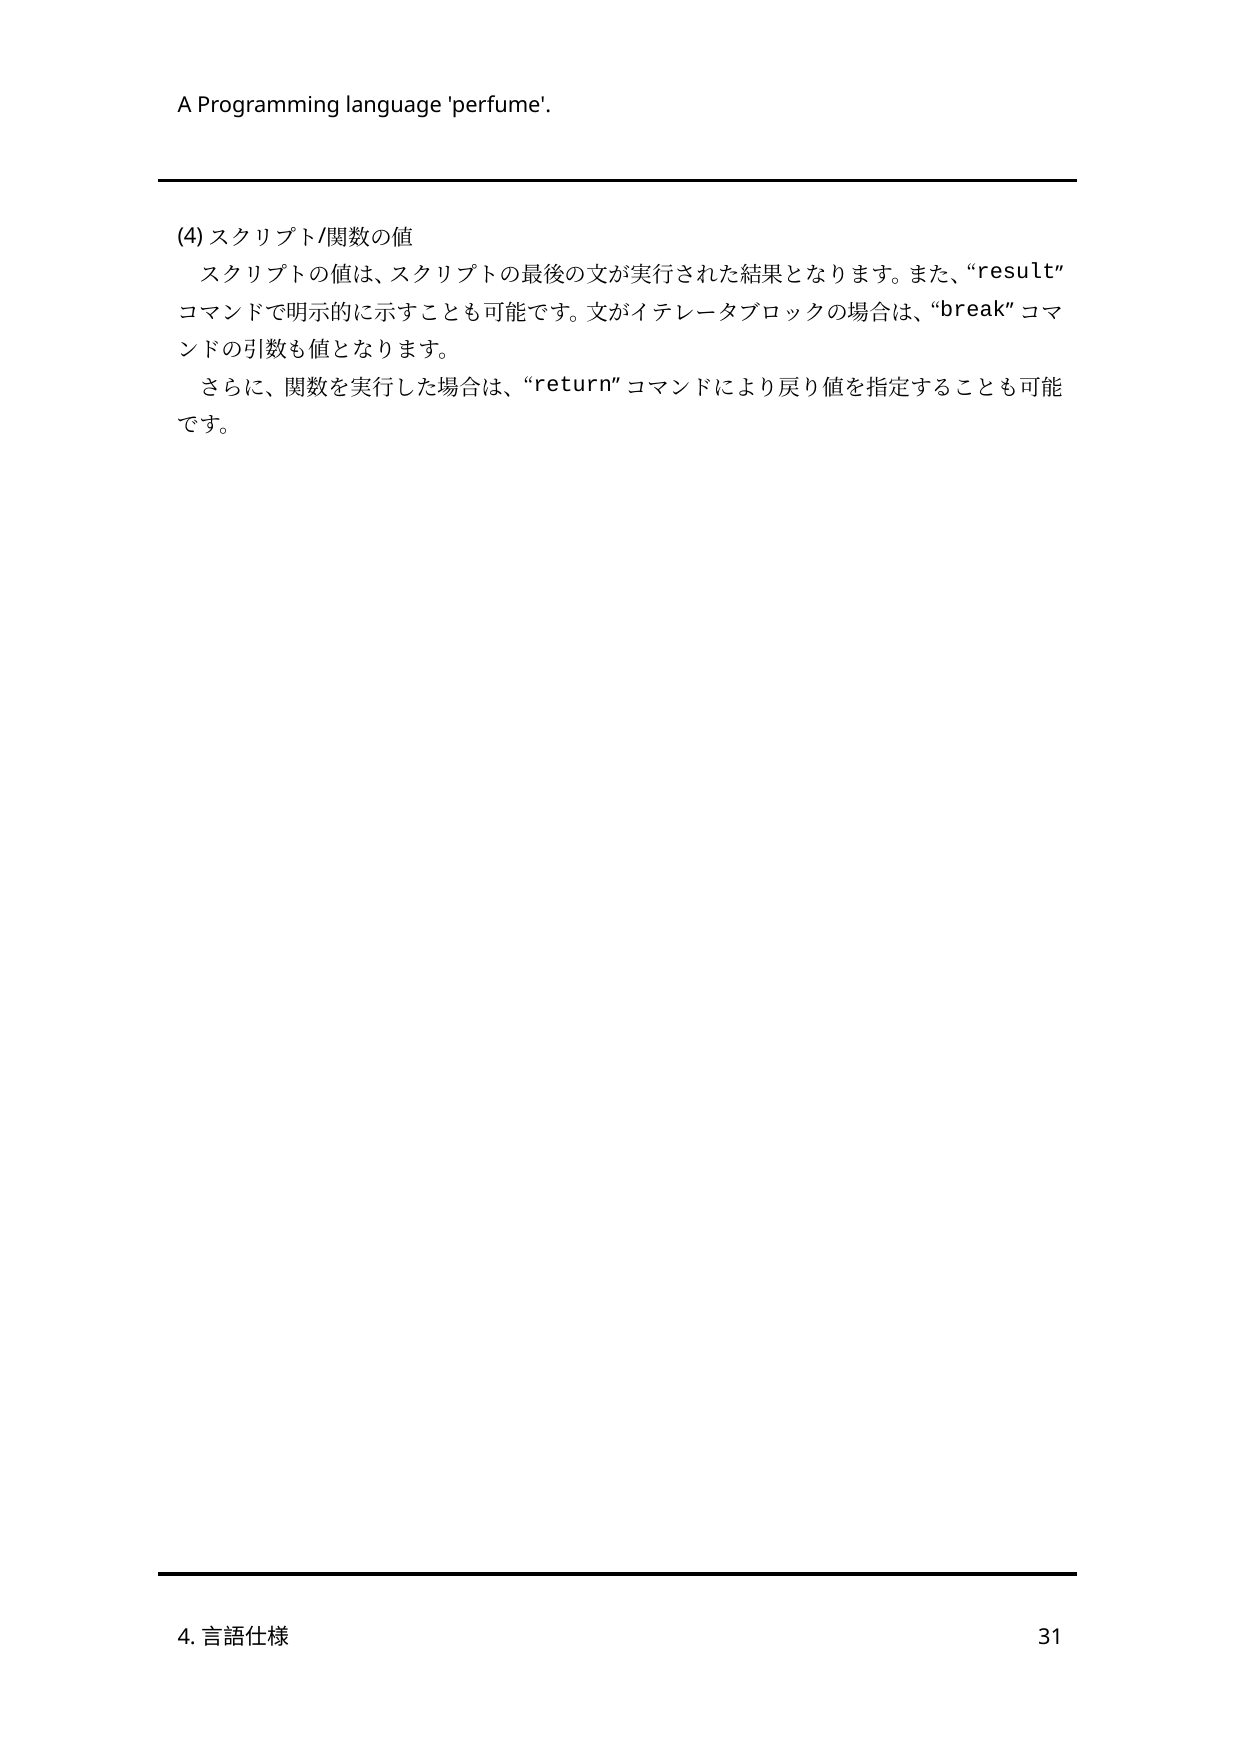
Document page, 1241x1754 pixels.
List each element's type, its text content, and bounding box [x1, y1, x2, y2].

text スクリプトの値は、スクリプトの最後の文が実行された結果となります。また、“result” コマンドで明示的に示すことも可能です。文がイテレータブロックの場合は、“break” コマンドの引数も値となります。 [177, 254, 1063, 367]
text (4) スクリプト/関数の値 [177, 217, 1063, 254]
text さらに、関数を実行した場合は、“return” コマンドにより戻り値を指定することも可能です。 [177, 367, 1063, 442]
